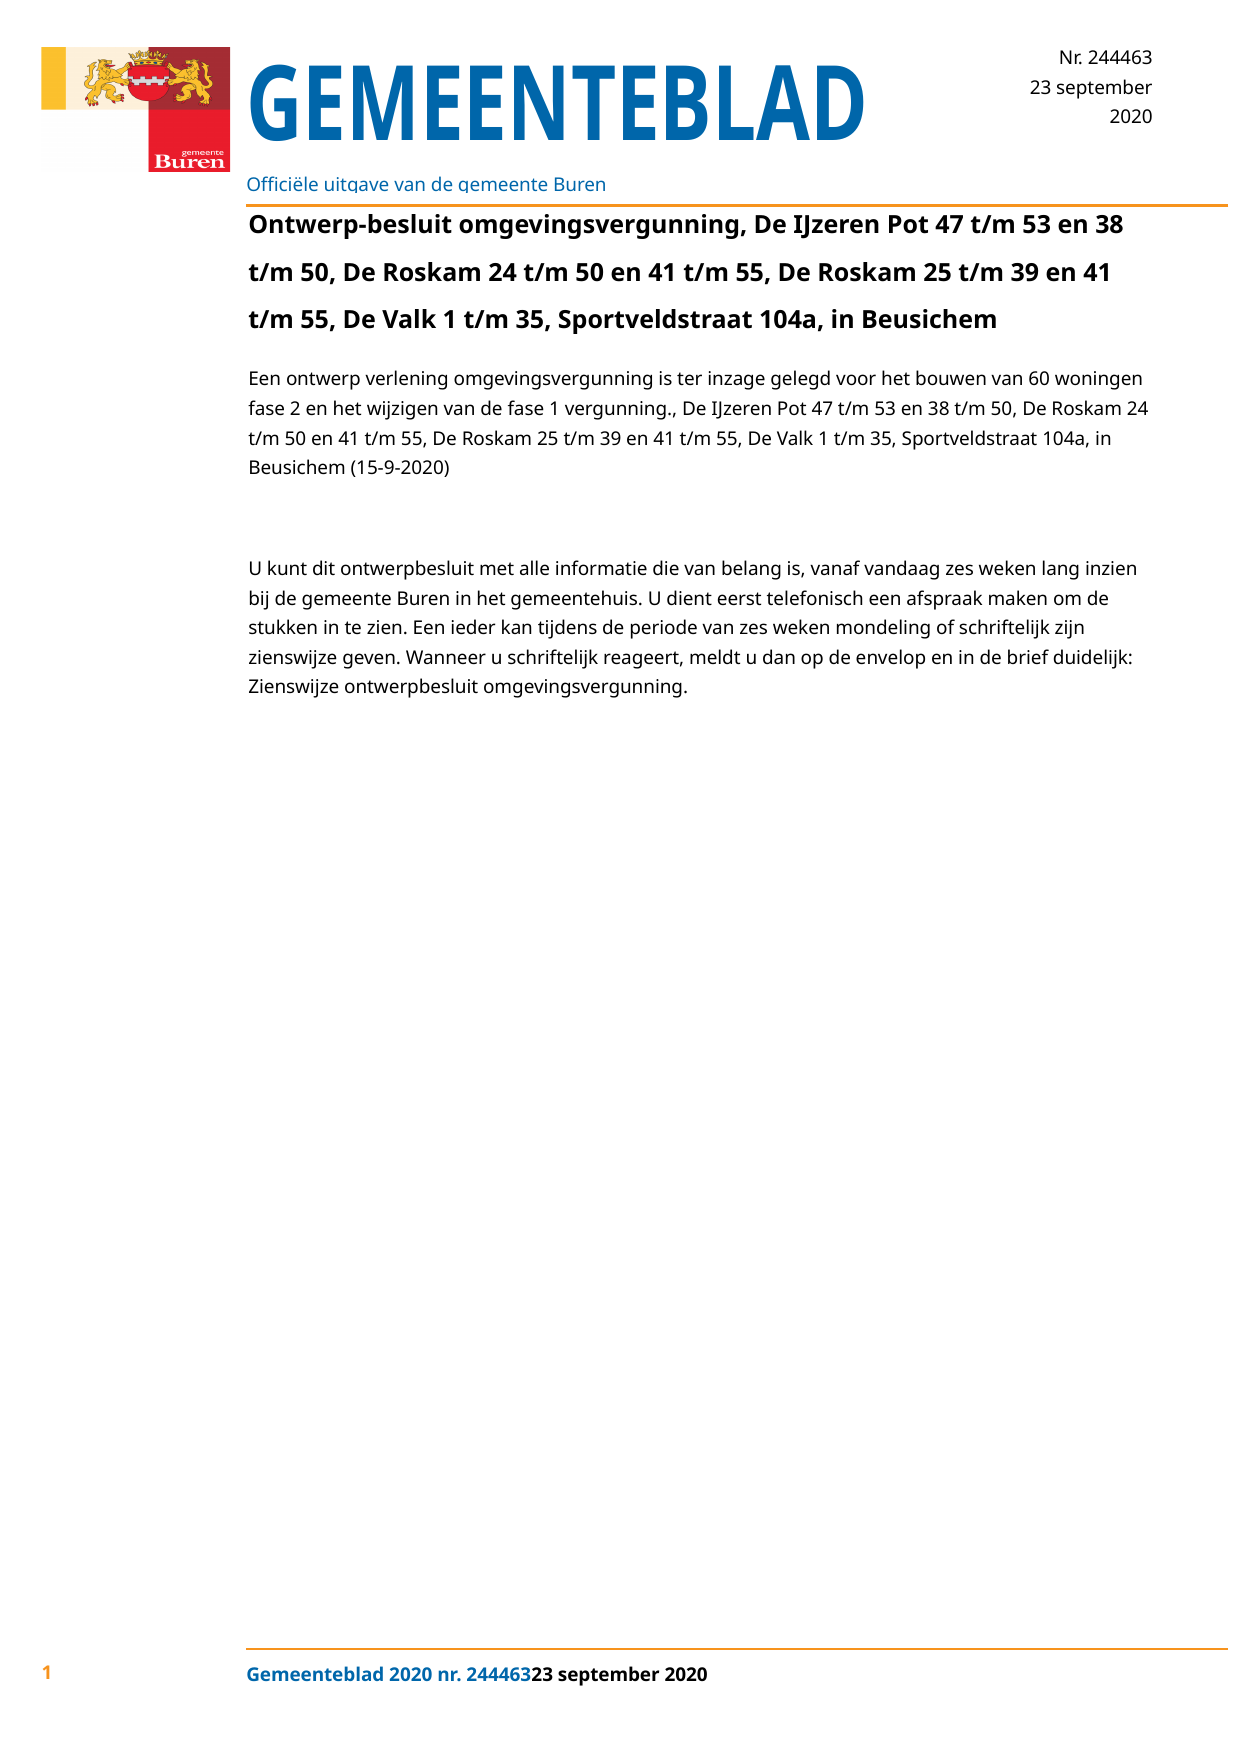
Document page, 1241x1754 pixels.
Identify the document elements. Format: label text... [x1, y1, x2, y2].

text Ontwerp-besluit omgevingsvergunning, De IJzeren Pot 47 t/m 53 en 38 t/m 50, De Roskam 24 t/m 50 en 41 t/m 55, De Roskam 25 t/m 39 en 41 t/m 55, De Valk 1 t/m 35, Sportveldstraat 104a, in Beusichem [248, 207, 1152, 336]
picture [41, 47, 231, 172]
text U kunt dit ontwerpbesluit met alle informatie die van belang is, vanaf vandaag zes weken lang inzien bij de gemeente Buren in het gemeentehuis. U dient eerst telefonisch een afspraak maken om de stukken in te zien. Een ieder kan tijdens de periode van zes weken mondeling of schriftelijk zijn zienswijze geven. Wanneer u schriftelijk reageert, meldt u dan op de envelop en in de brief duidelijk: Zienswijze ontwerpbesluit omgevingsvergunning. [248, 555, 1152, 699]
text Een ontwerp verlening omgevingsvergunning is ter inzage gelegd voor het bouwen van 60 woningen fase 2 en het wijzigen van de fase 1 vergunning., De IJzeren Pot 47 t/m 53 en 38 t/m 50, De Roskam 24 t/m 50 en 41 t/m 55, De Roskam 25 t/m 39 en 41 t/m 55, De Valk 1 t/m 35, Sportveldstraat 104a, in Beusichem (15-9-2020) [248, 366, 1152, 480]
